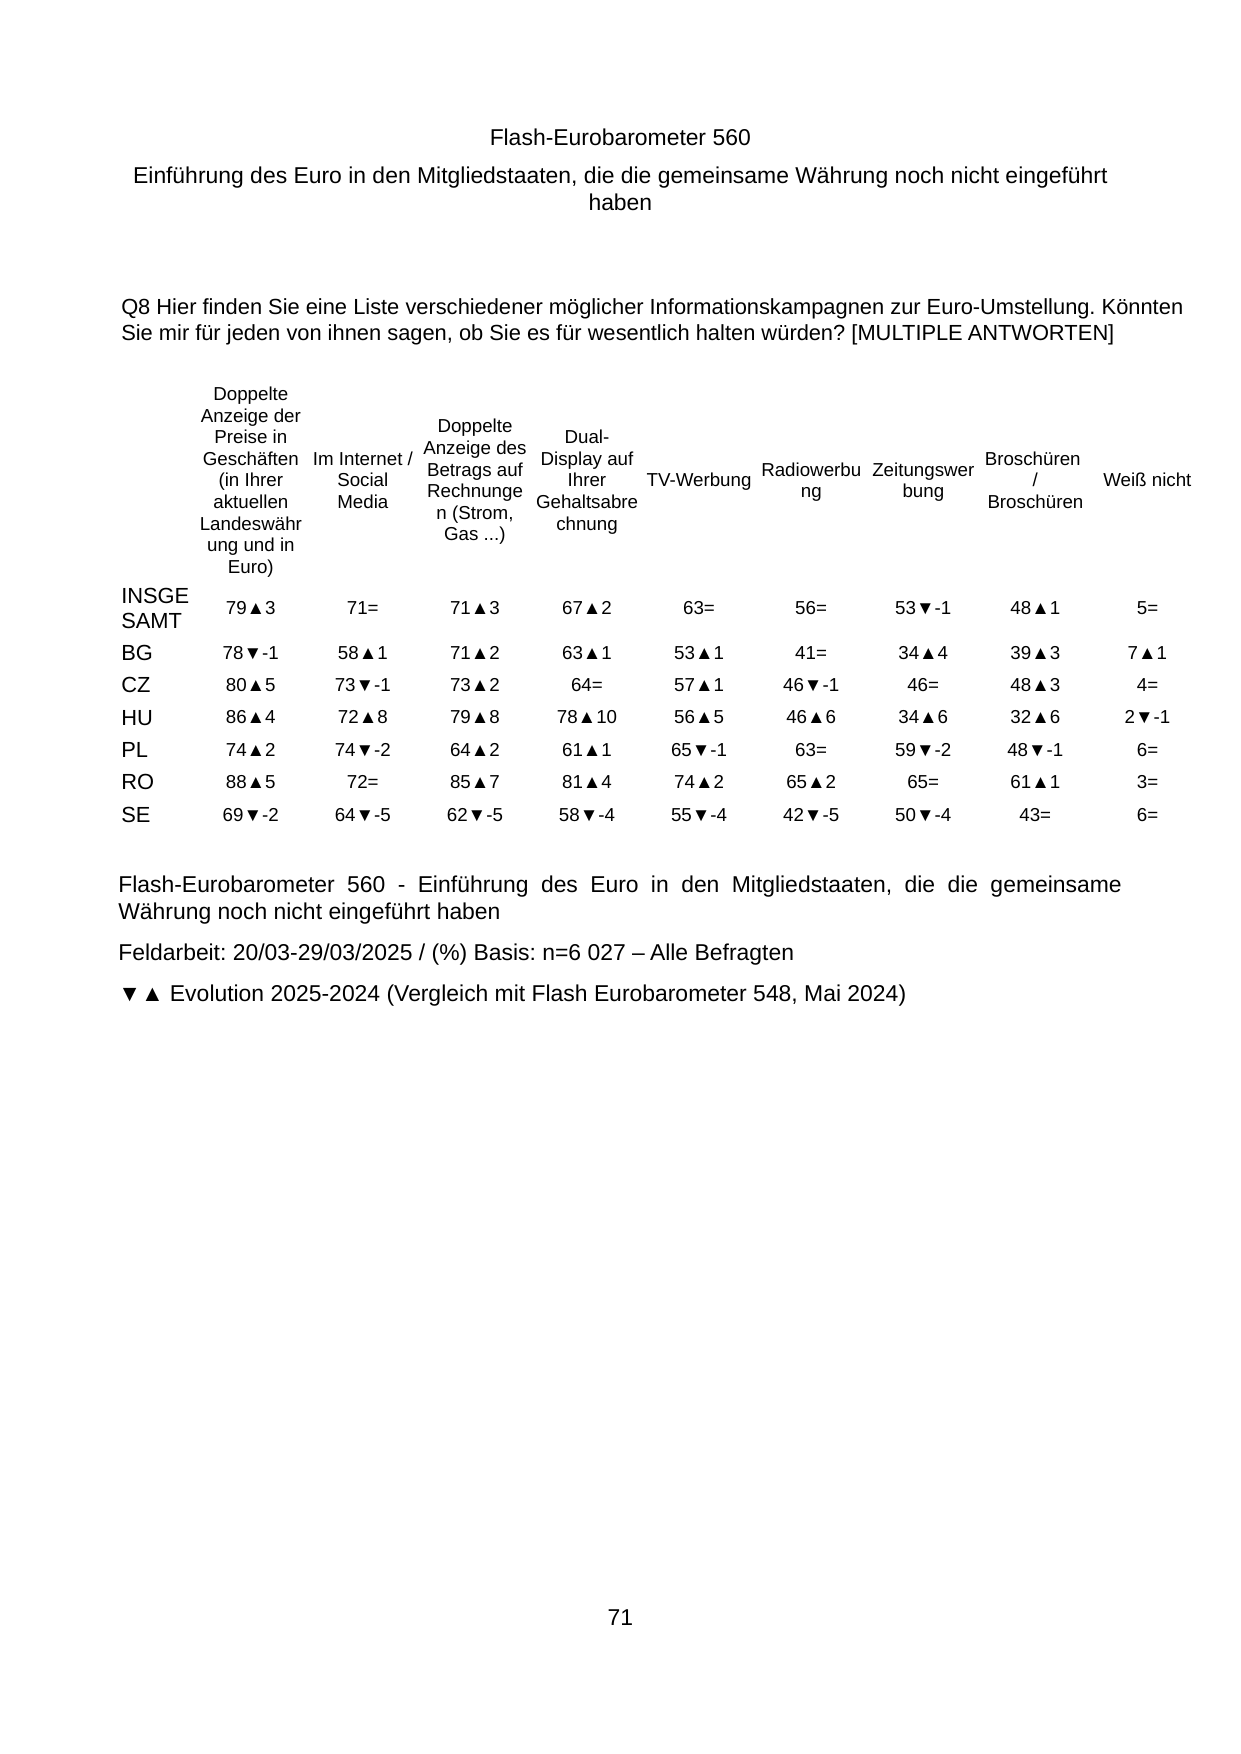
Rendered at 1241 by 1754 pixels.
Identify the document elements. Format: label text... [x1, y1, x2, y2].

table_cell CZ [118, 669, 194, 701]
table_cell 59▼-2 [867, 733, 979, 766]
table_cell 42▼-5 [755, 798, 867, 831]
table_cell [531, 348, 643, 380]
table_cell [643, 348, 755, 380]
table_cell [867, 348, 979, 380]
table_cell Doppelte Anzeige der Preise in Geschäften (in Ihrer aktuellen Landeswährung und in Euro) [195, 380, 307, 580]
table_cell 43= [979, 798, 1091, 831]
table_cell 50▼-4 [867, 798, 979, 831]
table_cell 81▲4 [531, 766, 643, 798]
table_cell 71▲3 [419, 580, 531, 636]
table_cell 71= [307, 580, 419, 636]
table_cell 46▼-1 [755, 669, 867, 701]
table_cell Weiß nicht [1091, 380, 1203, 580]
table_cell 32▲6 [979, 701, 1091, 733]
table_cell 2▼-1 [1091, 701, 1203, 733]
table_cell [118, 380, 194, 580]
table_cell Zeitungswerbung [867, 380, 979, 580]
table_cell 6= [1091, 733, 1203, 766]
table_cell 53▲1 [643, 636, 755, 668]
table_cell 58▼-4 [531, 798, 643, 831]
table_cell Dual-Display auf Ihrer Gehaltsabrechnung [531, 380, 643, 580]
table_cell 79▲8 [419, 701, 531, 733]
table_cell 4= [1091, 669, 1203, 701]
table_cell 48▲3 [979, 669, 1091, 701]
table_cell [195, 348, 307, 380]
table_cell 61▲1 [531, 733, 643, 766]
table_cell 78▲10 [531, 701, 643, 733]
table_cell 73▲2 [419, 669, 531, 701]
table_cell 65▼-1 [643, 733, 755, 766]
table_cell Doppelte Anzeige des Betrags auf Rechnungen (Strom, Gas ...) [419, 380, 531, 580]
table_cell 73▼-1 [307, 669, 419, 701]
table_cell RO [118, 766, 194, 798]
table_cell 46= [867, 669, 979, 701]
table_cell 41= [755, 636, 867, 668]
table_cell 5= [1091, 580, 1203, 636]
table_cell 63▲1 [531, 636, 643, 668]
table_cell 6= [1091, 798, 1203, 831]
table_cell 71▲2 [419, 636, 531, 668]
text ▼▲ Evolution 2025-2024 (Vergleich mit Flash Eurobarometer 548, Mai 2024) [118, 980, 1122, 1006]
table_cell 56= [755, 580, 867, 636]
table_cell [419, 348, 531, 380]
table_cell 64▲2 [419, 733, 531, 766]
table_cell 88▲5 [195, 766, 307, 798]
table_cell PL [118, 733, 194, 766]
table_cell INSGESAMT [118, 580, 194, 636]
table_cell [979, 348, 1091, 380]
table_cell 72= [307, 766, 419, 798]
table_cell 65= [867, 766, 979, 798]
table_cell 48▼-1 [979, 733, 1091, 766]
table_cell 74▼-2 [307, 733, 419, 766]
table_cell 63= [755, 733, 867, 766]
table_header Q8 Hier finden Sie eine Liste verschiedener möglicher Informationskampagnen zur Euro-Umstellung. Könnten Sie mir für jeden von ihnen sagen, ob Sie es für wesentlich halten würden? [MULTIPLE ANTWORTEN] [118, 291, 1203, 348]
table_cell [755, 348, 867, 380]
table_cell 48▲1 [979, 580, 1091, 636]
table_cell TV-Werbung [643, 380, 755, 580]
table_cell 7▲1 [1091, 636, 1203, 668]
table_cell 85▲7 [419, 766, 531, 798]
table_cell [118, 348, 194, 380]
text Flash-Eurobarometer 560 - Einführung des Euro in den Mitgliedstaaten, die die gemeinsame Währung noch nicht eingeführt haben [118, 871, 1122, 924]
table_cell 78▼-1 [195, 636, 307, 668]
table_cell 58▲1 [307, 636, 419, 668]
table_cell 86▲4 [195, 701, 307, 733]
table_cell 79▲3 [195, 580, 307, 636]
table_cell 64▼-5 [307, 798, 419, 831]
table_cell [1091, 348, 1203, 380]
table_cell 67▲2 [531, 580, 643, 636]
table_cell 3= [1091, 766, 1203, 798]
table_cell Radiowerbung [755, 380, 867, 580]
table_cell SE [118, 798, 194, 831]
table_cell Im Internet / Social Media [307, 380, 419, 580]
table_cell 46▲6 [755, 701, 867, 733]
table_cell 56▲5 [643, 701, 755, 733]
table_cell 34▲4 [867, 636, 979, 668]
table_cell 61▲1 [979, 766, 1091, 798]
table_cell 34▲6 [867, 701, 979, 733]
table_cell 62▼-5 [419, 798, 531, 831]
table_cell 65▲2 [755, 766, 867, 798]
table_cell 39▲3 [979, 636, 1091, 668]
table_cell HU [118, 701, 194, 733]
table_cell Broschüren / Broschüren [979, 380, 1091, 580]
table_cell 74▲2 [195, 733, 307, 766]
table_cell 74▲2 [643, 766, 755, 798]
table_cell [307, 348, 419, 380]
table_cell 55▼-4 [643, 798, 755, 831]
table_cell 63= [643, 580, 755, 636]
table_cell 69▼-2 [195, 798, 307, 831]
table_cell 72▲8 [307, 701, 419, 733]
table_cell 57▲1 [643, 669, 755, 701]
table_cell 64= [531, 669, 643, 701]
table_cell 53▼-1 [867, 580, 979, 636]
table_cell 80▲5 [195, 669, 307, 701]
text Feldarbeit: 20/03-29/03/2025 / (%) Basis: n=6 027 – Alle Befragten [118, 939, 1122, 965]
table_cell BG [118, 636, 194, 668]
